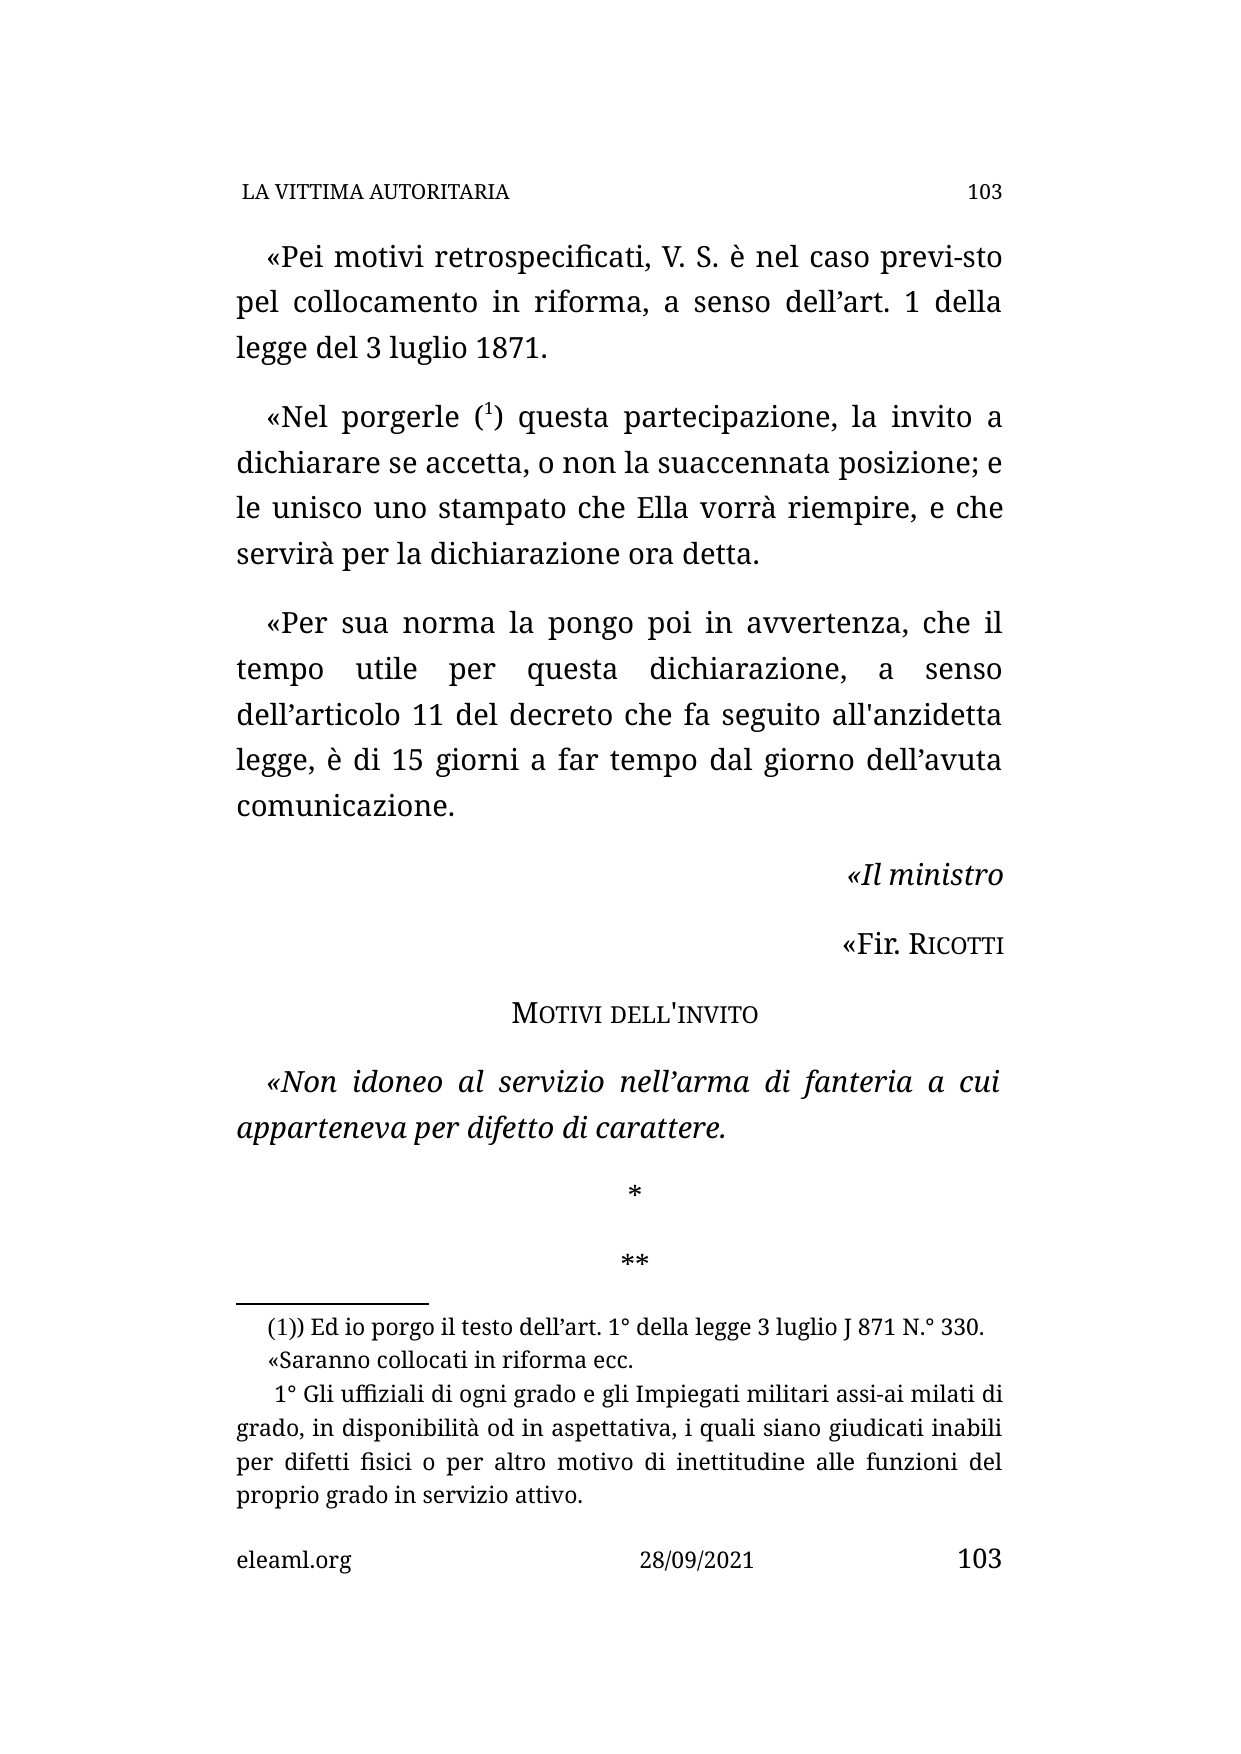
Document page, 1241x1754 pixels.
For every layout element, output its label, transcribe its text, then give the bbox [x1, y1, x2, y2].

text «Fir. Ricotti [236, 923, 1004, 963]
text «Non idoneo al servizio nell’arma di fanteria a cui apparteneva per difetto di carattere. [236, 1062, 1004, 1147]
text 1° Gli uffiziali di ogni grado e gli Impiegati militari assi-ai milati di grado, in disponibilità od in aspettativa, i quali siano giudicati inabili per difetti fisici o per altro motivo di inettitudine alle funzioni del proprio grado in servizio attivo. [236, 1378, 1004, 1510]
text «Per sua norma la pongo poi in avvertenza, che il tempo utile per questa dichiarazione, a senso dell’articolo 11 del decreto che fa seguito all'anzidetta legge, è di 15 giorni a far tempo dal giorno dell’avuta comunicazione. [236, 603, 1004, 825]
text ** [236, 1246, 1004, 1285]
text «Saranno collocati in riforma ecc. [236, 1344, 1004, 1375]
text ) Ed io porgo il testo dell’art. 1° della legge 3 luglio J 871 N.° 330. [236, 1310, 1004, 1342]
text «Nel porgerle () questa partecipazione, la invito a dichiarare se accetta, o non la suaccennata posizione; e le unisco uno stampato che Ella vorrà riempire, e che servirà per la dichiarazione ora detta. [236, 397, 1004, 573]
text «Pei motivi retrospecificati, V. S. è nel caso previ-sto pel collocamento in riforma, a senso dell’art. 1 della legge del 3 luglio 1871. [236, 236, 1004, 367]
text «Il ministro [236, 854, 1004, 894]
text * [236, 1177, 1004, 1216]
text Motivi dell'invito [236, 993, 1004, 1032]
